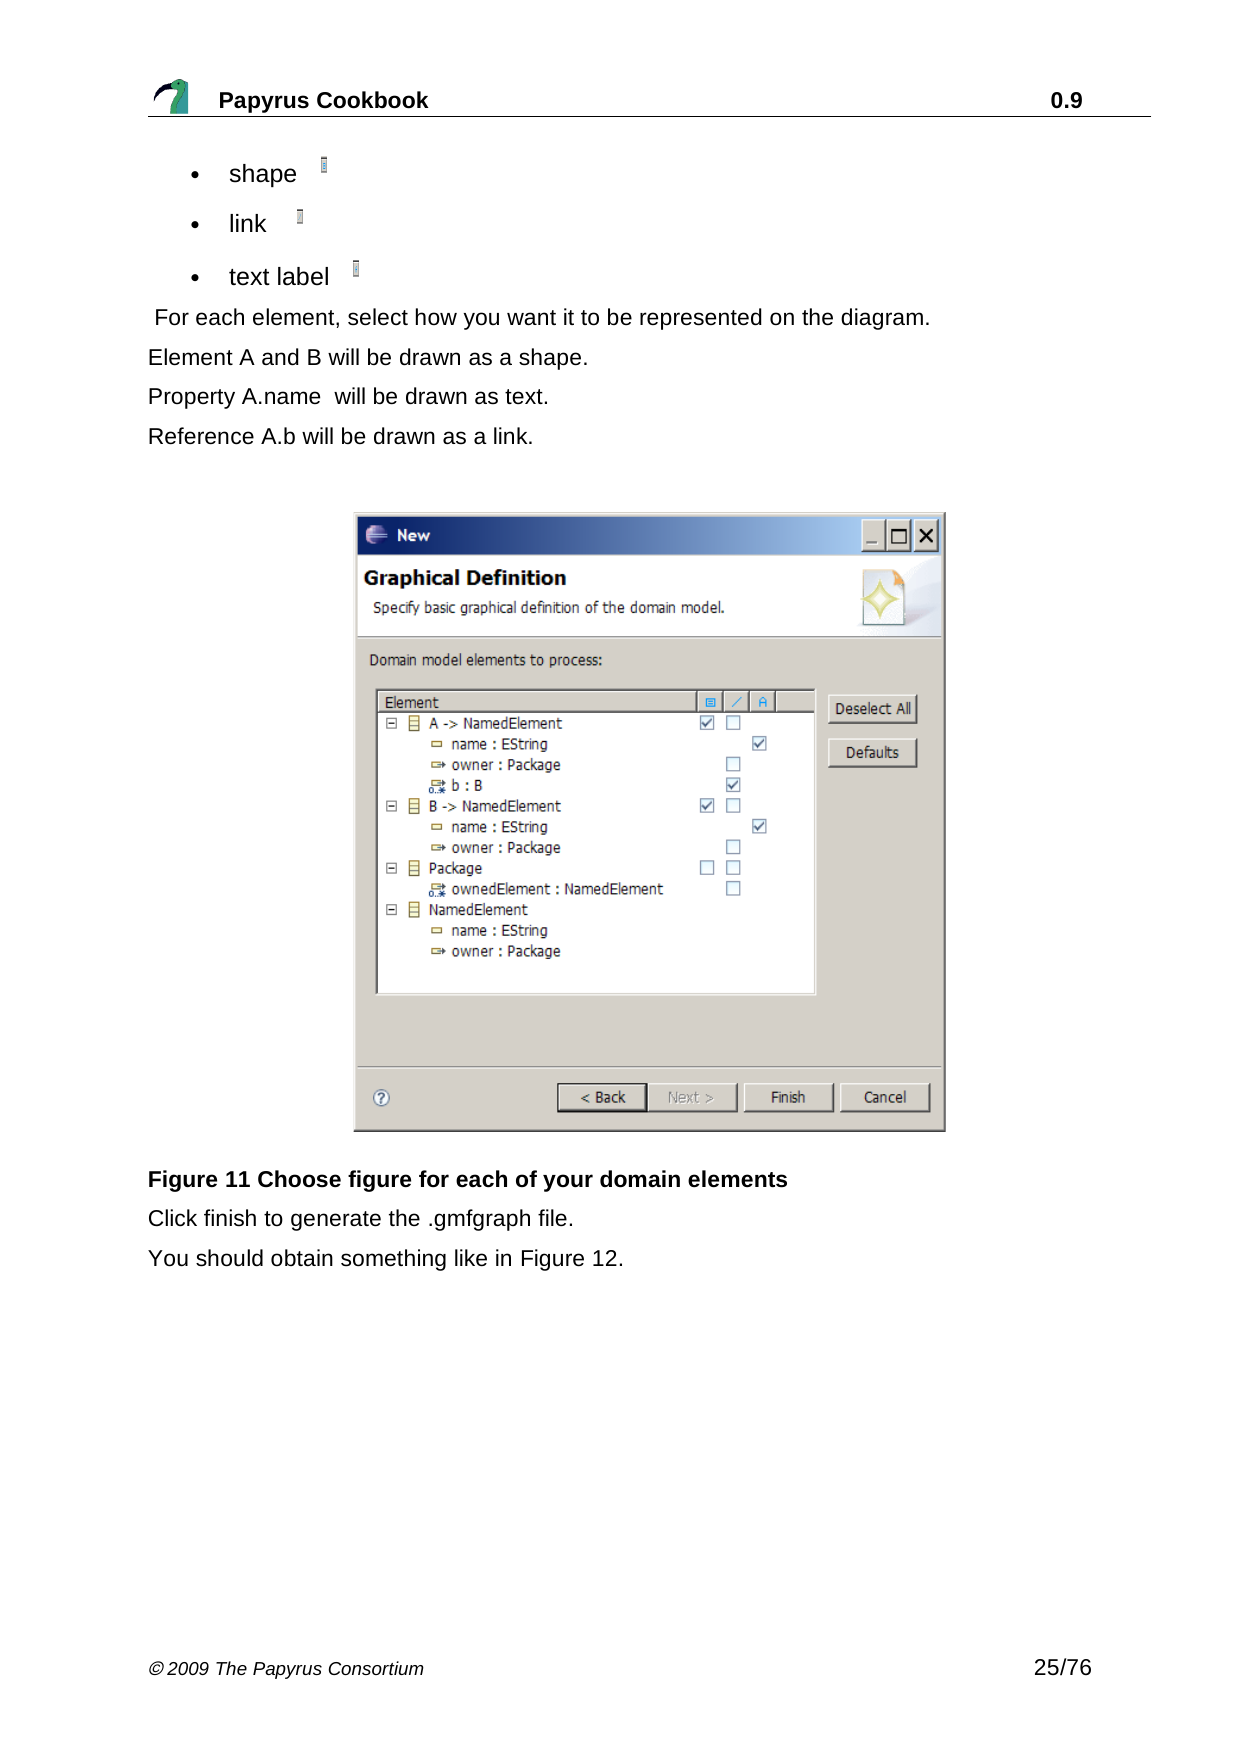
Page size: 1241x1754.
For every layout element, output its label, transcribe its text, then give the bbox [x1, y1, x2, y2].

text Reference A.b will be drawn as a link. [148, 422, 1151, 449]
picture [353, 512, 946, 1132]
list link [191, 200, 1151, 238]
text Property A.name will be drawn as text. [148, 382, 1151, 409]
picture [321, 156, 327, 173]
text For each element, select how you want it to be represented on the diagram. [148, 303, 1151, 330]
picture [153, 79, 189, 114]
picture [297, 209, 303, 224]
text Click finish to generate the .gmfgraph file. [148, 1205, 1151, 1232]
text You should obtain something like in Figure 12. [148, 1244, 1151, 1271]
text Element A and B will be drawn as a shape. [148, 343, 1151, 370]
list text label [191, 251, 1151, 291]
list shape [191, 148, 1151, 188]
picture [353, 260, 359, 277]
text Figure 11 Choose figure for each of your domain elements [148, 1165, 1151, 1192]
